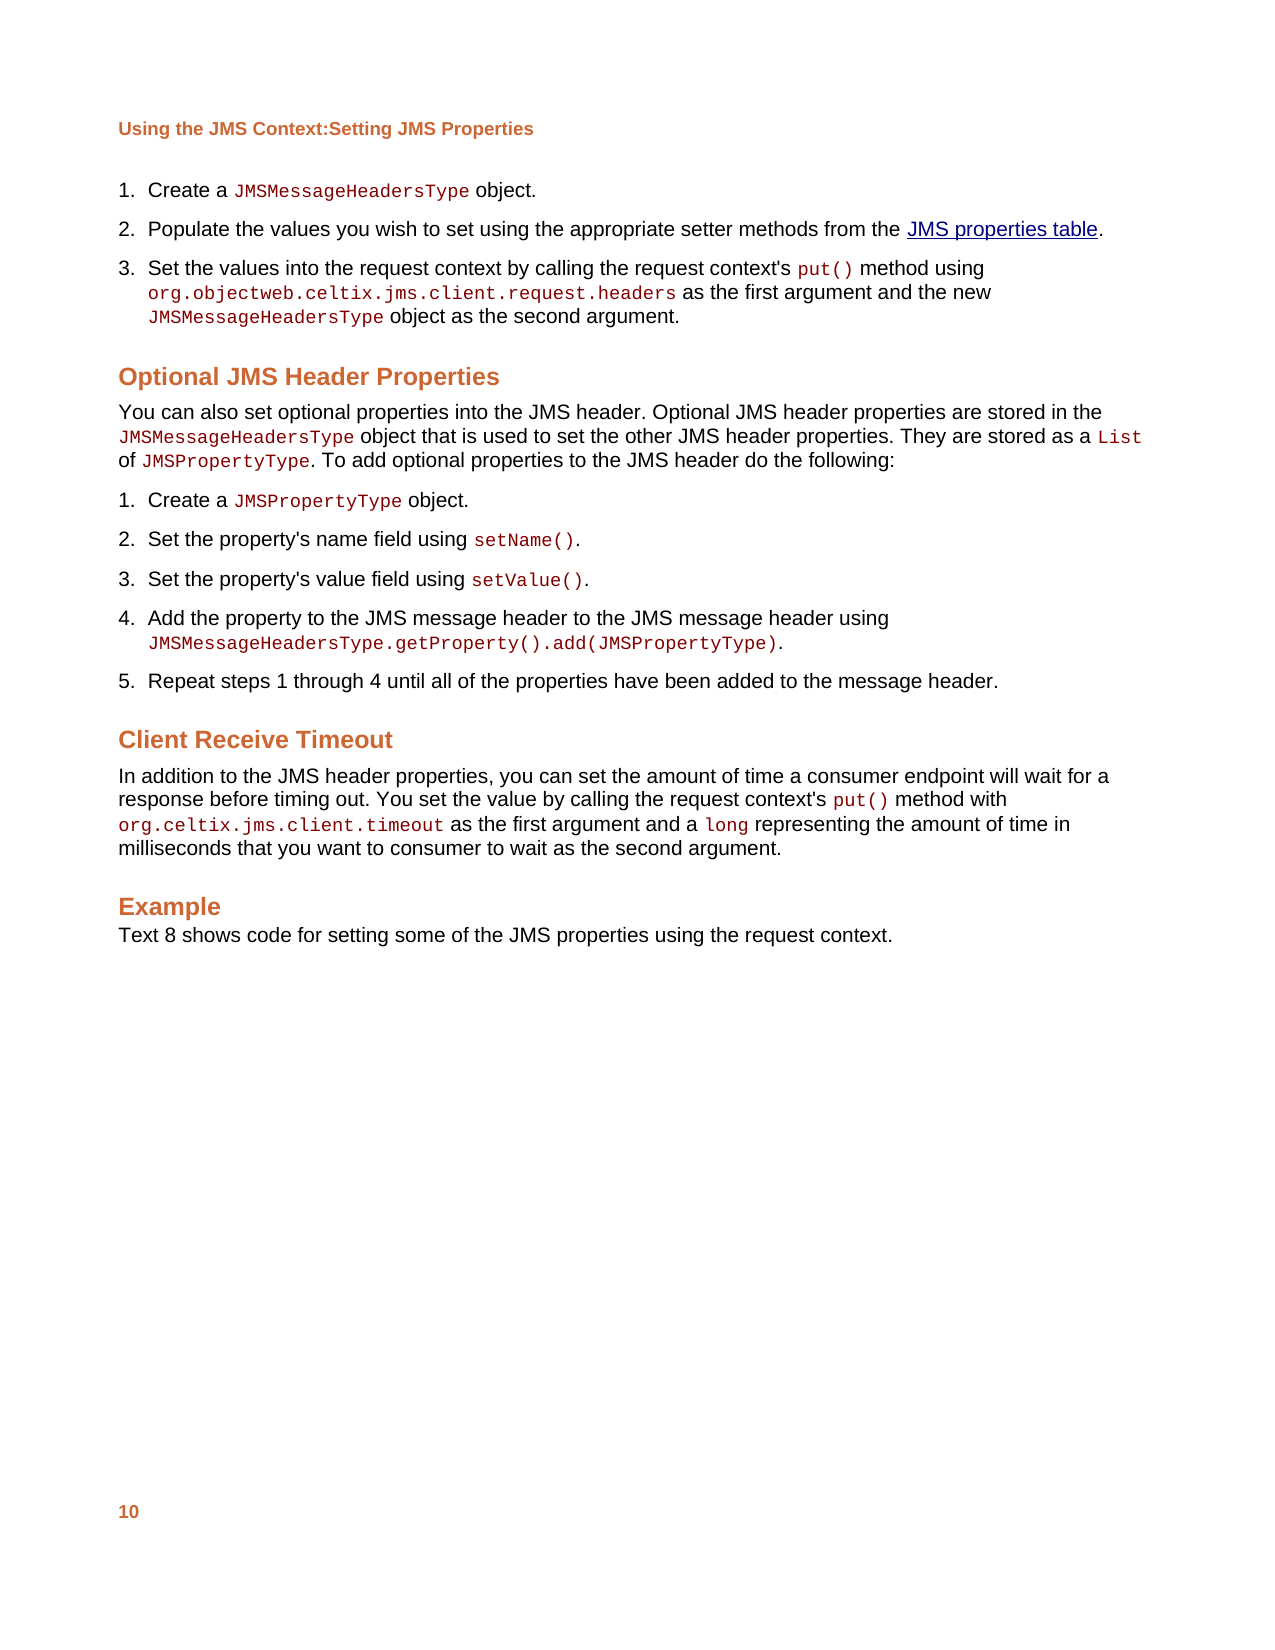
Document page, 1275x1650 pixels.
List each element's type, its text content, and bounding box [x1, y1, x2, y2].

text Example [118, 893, 1157, 921]
text In addition to the JMS header properties, you can set the amount of time a consumer endpoint will wait for a response before timing out. You set the value by calling the request context's put() method with org.celtix.jms.client.timeout as the first argument and a long representing the amount of time in milliseconds that you want to consumer to wait as the second argument. [118, 764, 1157, 860]
list Set the property's name field using setName(). [118, 528, 1157, 552]
list Create a JMSPropertyType object. [118, 488, 1157, 513]
list Repeat steps 1 through 4 until all of the properties have been added to the message header. [118, 670, 1157, 693]
list Add the property to the JMS message header to the JMS message header using JMSMessageHeadersType.getProperty().add(JMSPropertyType). [118, 607, 1157, 655]
list Set the values into the request context by calling the request context's put() method using org.objectweb.celtix.jms.client.request.headers as the first argument and the new JMSMessageHeadersType object as the second argument. [118, 256, 1157, 329]
text Client Receive Timeout [118, 726, 1157, 754]
list Set the property's value field using setValue(). [118, 567, 1157, 592]
text You can also set optional properties into the JMS header. Optional JMS header properties are stored in the JMSMessageHeadersType object that is used to set the other JMS header properties. They are stored as a List of JMSPropertyType. To add optional properties to the JMS header do the following: [118, 401, 1157, 473]
list Populate the values you wish to set using the appropriate setter methods from the JMS properties table. [118, 218, 1157, 241]
list Create a JMSMessageHeadersType object. [118, 178, 1157, 203]
text Optional JMS Header Properties [118, 362, 1157, 390]
text Text 8 shows code for setting some of the JMS properties using the request context. [118, 924, 1157, 947]
